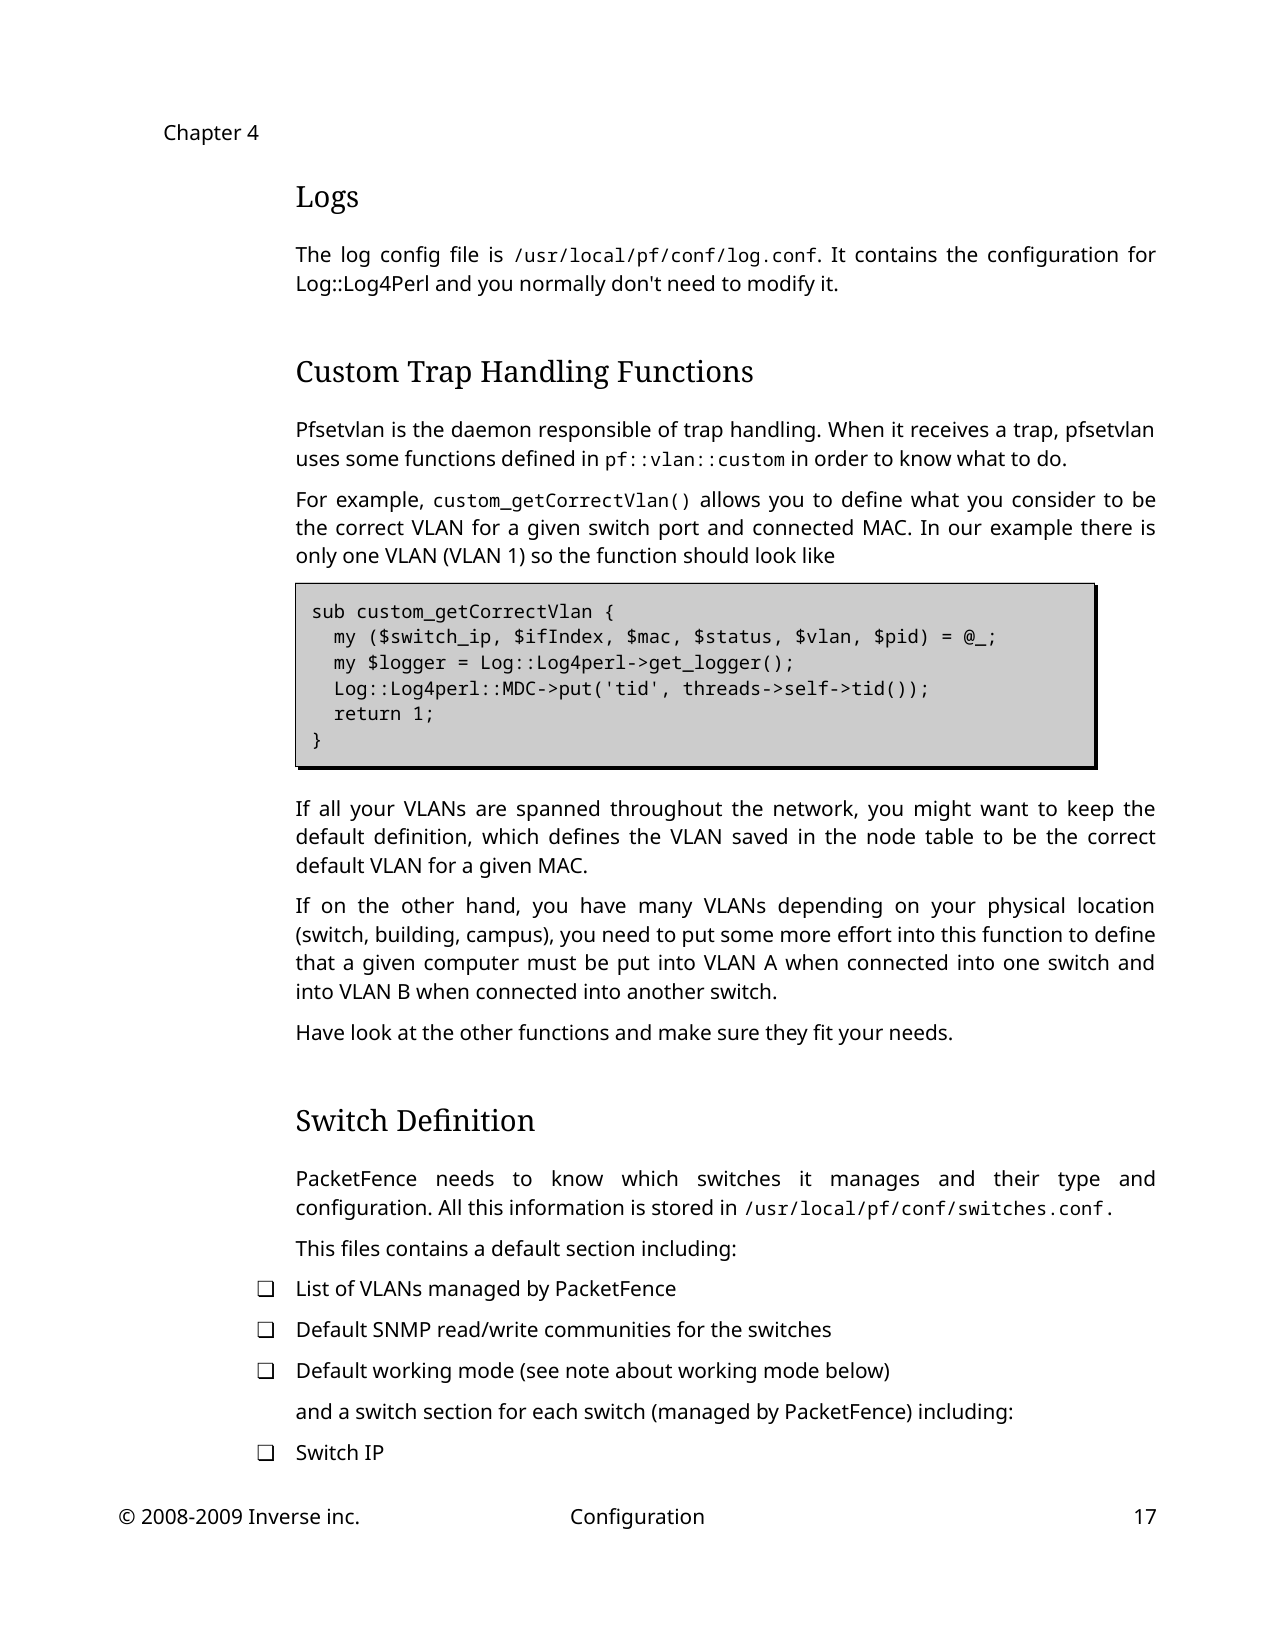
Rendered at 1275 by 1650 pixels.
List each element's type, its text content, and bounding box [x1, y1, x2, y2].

text sub custom_getCorrectVlan { my ($switch_ip, $ifIndex, $mac, $status, $vlan, $pid) = @_; my $logger = Log::Log4perl->get_logger(); Log::Log4perl::MDC->put('tid', threads->self->tid()); return 1; } [296, 584, 1094, 766]
subtitle Logs [295, 176, 1157, 216]
subtitle Custom Trap Handling Functions [295, 351, 1157, 391]
text and a switch section for each switch (managed by PacketFence) including: [295, 1397, 1157, 1426]
text For example, custom_getCorrectVlan() allows you to define what you consider to be the correct VLAN for a given switch port and connected MAC. In our example there is only one VLAN (VLAN 1) so the function should look like [295, 485, 1157, 570]
list ❏ Default working mode (see note about working mode below) [256, 1356, 1157, 1385]
text If all your VLANs are spanned throughout the network, you might want to keep the default definition, which defines the VLAN saved in the node table to be the correct default VLAN for a given MAC. [295, 794, 1157, 879]
text Have look at the other functions and make sure they fit your needs. [295, 1018, 1157, 1046]
text This files contains a default section including: [295, 1234, 1157, 1262]
text If on the other hand, you have many VLANs depending on your physical location (switch, building, campus), you need to put some more effort into this function to define that a given computer must be put into VLAN A when connected into one switch and into VLAN B when connected into another switch. [295, 892, 1157, 1005]
text PacketFence needs to know which switches it manages and their type and configuration. All this information is stored in /usr/local/pf/conf/switches.conf. [295, 1164, 1157, 1221]
subtitle Switch Definition [295, 1100, 1157, 1139]
text The log config file is /usr/local/pf/conf/log.conf. It contains the configuration for Log::Log4Perl and you normally don't need to modify it. [295, 241, 1157, 297]
text Pfsetvlan is the daemon responsible of trap handling. When it receives a trap, pfsetvlan uses some functions defined in pf::vlan::custom in order to know what to do. [295, 415, 1157, 472]
list ❏ Switch IP [256, 1438, 1157, 1467]
list ❏ Default SNMP read/write communities for the switches [256, 1316, 1157, 1344]
list ❏ List of VLANs managed by PacketFence [256, 1274, 1157, 1303]
